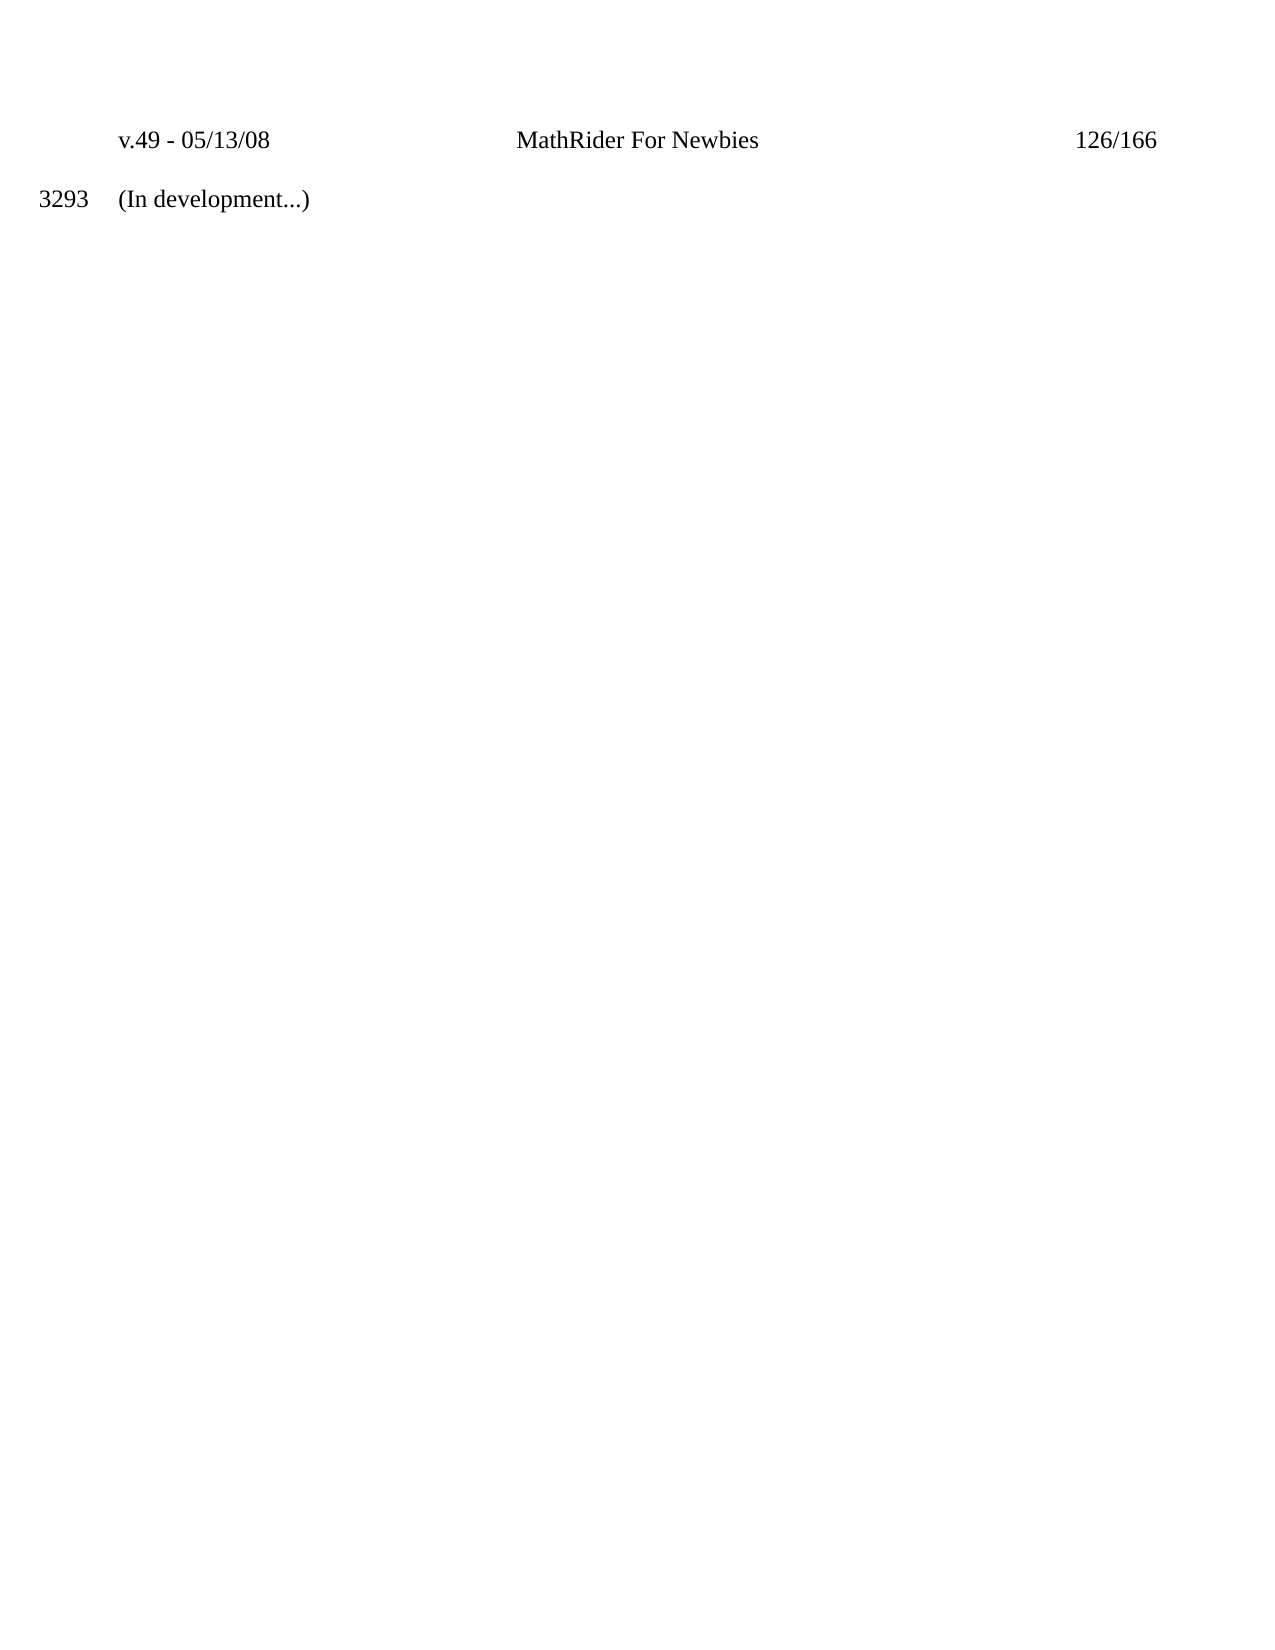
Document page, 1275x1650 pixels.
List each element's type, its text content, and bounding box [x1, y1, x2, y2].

text (In development...) [118, 184, 1157, 213]
